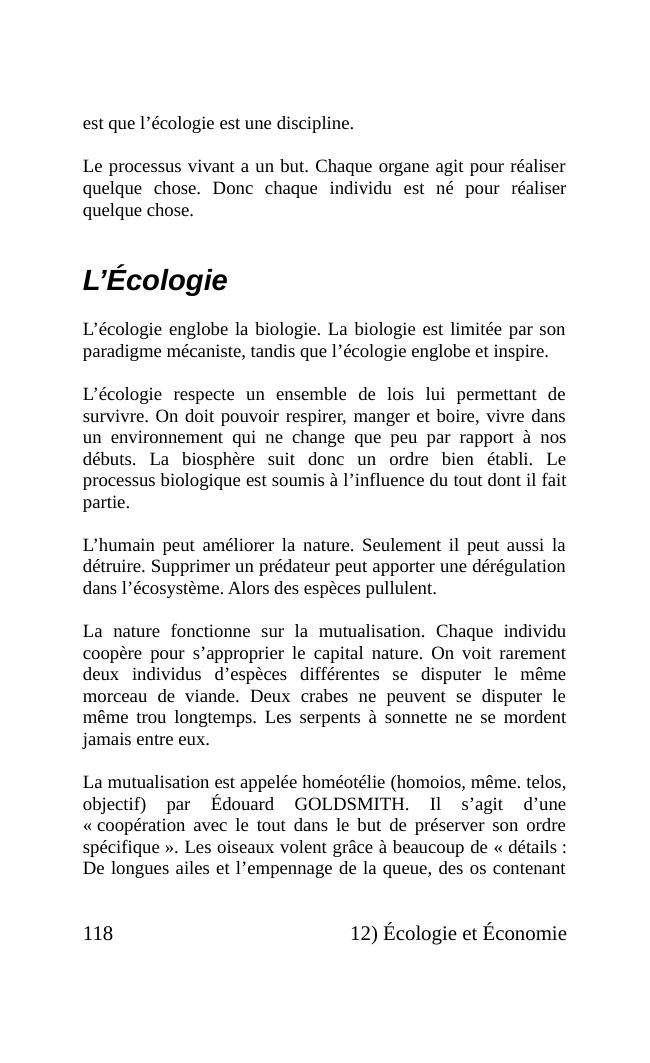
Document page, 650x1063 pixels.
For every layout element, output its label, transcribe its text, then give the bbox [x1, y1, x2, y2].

text Le processus vivant a un but. Chaque organe agit pour réaliser quelque chose. Donc chaque individu est né pour réaliser quelque chose. [83, 155, 567, 220]
text est que l’écologie est une discipline. [83, 112, 567, 134]
subtitle L’Écologie [83, 263, 567, 297]
text L’écologie englobe la biologie. La biologie est limitée par son paradigme mécaniste, tandis que l’écologie englobe et inspire. [83, 318, 567, 361]
text La nature fonctionne sur la mutualisation. Chaque individu coopère pour s’approprier le capital nature. On voit rarement deux individus d’espèces différentes se disputer le même morceau de viande. Deux crabes ne peuvent se disputer le même trou longtemps. Les serpents à sonnette ne se mordent jamais entre eux. [83, 620, 567, 749]
text La mutualisation est appelée homéotélie (homoios, même. telos, objectif) par Édouard GOLDSMITH. Il s’agit d’une « coopération avec le tout dans le but de préserver son ordre spécifique ». Les oiseaux volent grâce à beaucoup de « détails : De longues ailes et l’empennage de la queue, des os contenant [83, 771, 567, 879]
text L’écologie respecte un ensemble de lois lui permettant de survivre. On doit pouvoir respirer, manger et boire, vivre dans un environnement qui ne change que peu par rapport à nos débuts. La biosphère suit donc un ordre bien établi. Le processus biologique est soumis à l’influence du tout dont il fait partie. [83, 383, 567, 512]
text L’humain peut améliorer la nature. Seulement il peut aussi la détruire. Supprimer un prédateur peut apporter une dérégulation dans l’écosystème. Alors des espèces pullulent. [83, 534, 567, 598]
